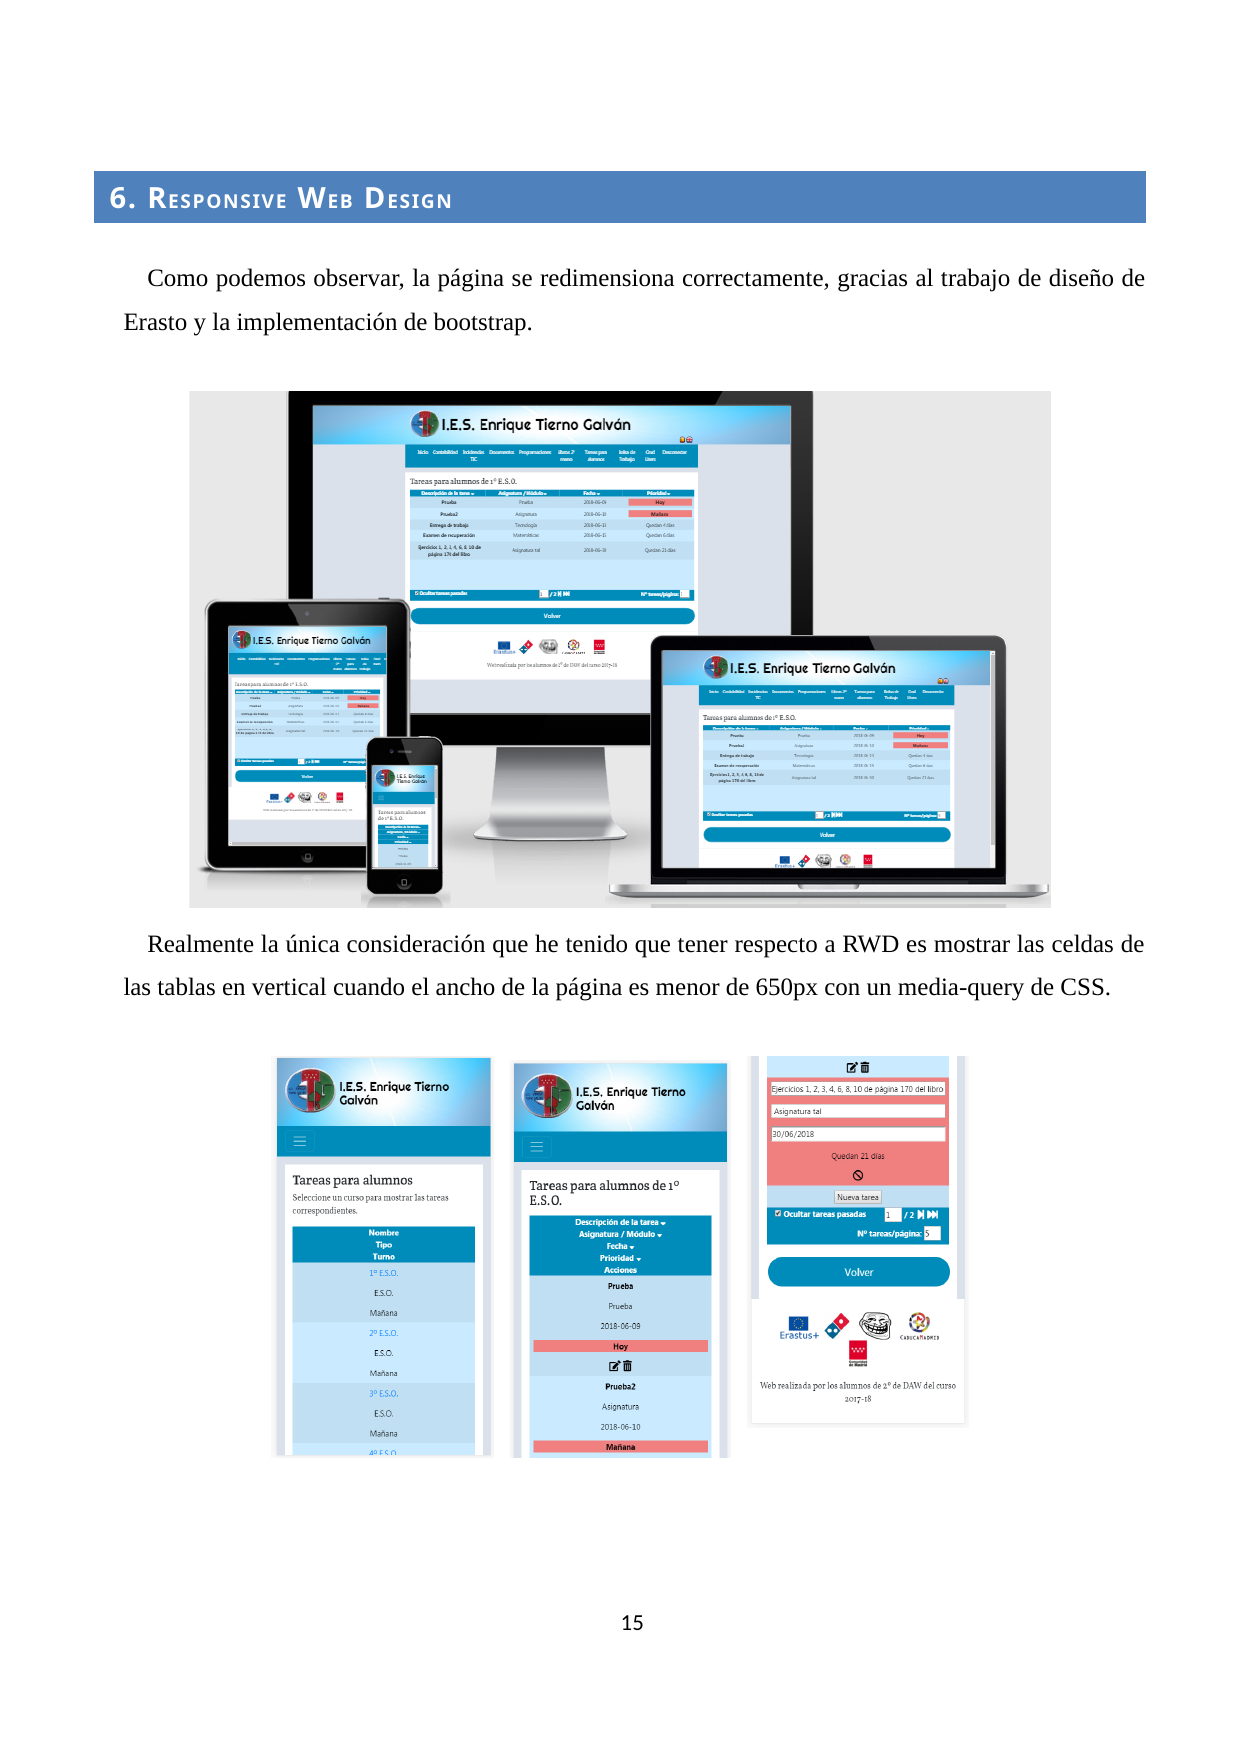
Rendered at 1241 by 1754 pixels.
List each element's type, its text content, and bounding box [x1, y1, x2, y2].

picture [746, 1056, 970, 1407]
text Realmente la única consideración que he tenido que tener respecto a RWD es mostrar las celdas de las tablas en vertical cuando el ancho de la página es menor de 650px con un media-query de CSS. [123, 929, 1146, 1001]
picture [189, 391, 1051, 908]
picture [509, 1068, 732, 1458]
subtitle Responsive Web Design [100, 177, 1140, 217]
text Como podemos observar, la página se redimensiona correctamente, gracias al trabajo de diseño de Erasto y la implementación de bootstrap. [123, 263, 1146, 335]
picture [271, 1058, 495, 1450]
